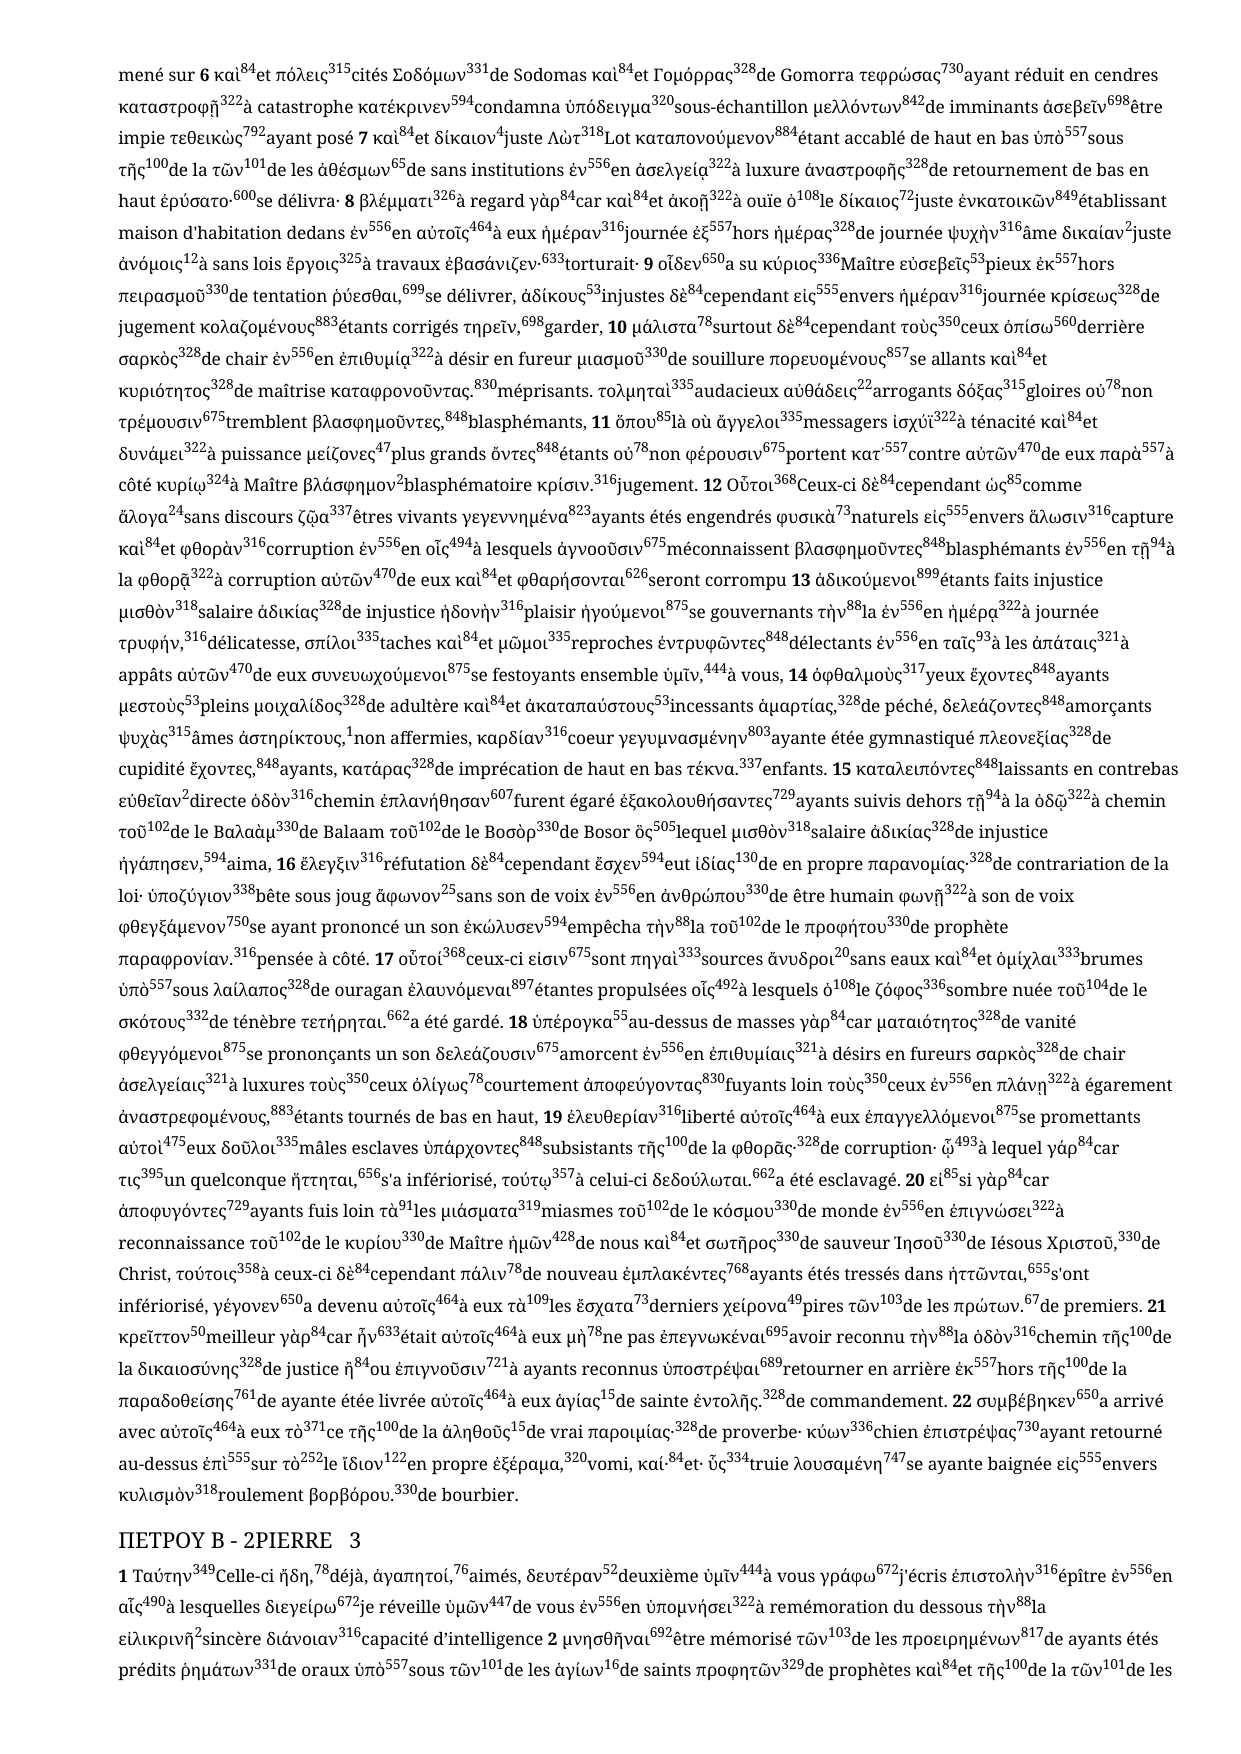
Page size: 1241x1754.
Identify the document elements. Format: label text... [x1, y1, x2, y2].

text 1 Ταύτην349Celle-ci ἤδη,78déjà, ἀγαπητοί,76aimés, δευτέραν52deuxième ὑμῖν444à vous γράφω672j'écris ἐπιστολὴν316épître ἐν556en αἷς490à lesquelles διεγείρω672je réveille ὑμῶν447de vous ἐν556en ὑπομνήσει322à remémoration du dessous τὴν88la εἰλικρινῆ2sincère διάνοιαν316capacité d’intelligence 2 μνησθῆναι692être mémorisé τῶν103de les προειρημένων817de ayants étés prédits ῥημάτων331de oraux ὑπὸ557sous τῶν101de les ἁγίων16de saints προφητῶν329de prophètes καὶ84et τῆς100de la τῶν101de les ἀποστόλων329de envoyés ὑμῶν447de vous ἐντολῆς328de commandement τοῦ102de le κυρίου330de Maître καὶ84et σωτῆρος.330de sauveur. 3 τοῦτο353celui-ci πρῶτον78premièrement γινώσκοντες848connaissants ὅτι85en ce que ἐλεύσονται619se viendront ἐπ᾽557sur ἐσχάτων213de dernières τῶν99de les ἡμερῶν327de journées ἐν556en ἐμπαιγμονῇ322à raillerie ἐμπαῖκται335railleurs κατὰ555selon τὰς247les ἰδίας117en propres ἐπιθυμίας315désirs en fureurs αὐτῶν470de eux πορευόμενοι875se allants 4 καὶ84et λέγοντες·848disants· ποῦ78où? ἐστιν676est ἡ106la ἐπαγγελία334promesse τῆς100de la παρουσίας328de présence αὐτοῦ;471de lui? ἀφ᾽557au loin ἧς497de laquelle γὰρ84car οἱ107les πατέρες335pères ἐκοιμήθησαν,607furent mis au coucher, πάντα396tous οὕτως78ainsi διαμένει676reste constamment ἀπ᾽557au loin ἀρχῆς328de origine κτίσεως.328de création. 5 λανθάνει676omet γὰρ84car αὐτοὺς458eux τοῦτο371celui-ci θέλοντας830voulants ὅτι85en ce que οὐρανοὶ335cieux ἦσαν632étaient ἔκπαλαι78depuis longtemps καὶ84et γῆ334terre ἐξ557hors ὕδατος332de eau καὶ84et δι᾽557par ὕδατος332de eau συνεστῶσα790ayante dressée avec τῷ96à le τοῦ102de le θεοῦ330de Dieu λόγῳ324à discours 6 δι᾽557par ὧν500de lesquels ὁ108le τότε78alors κόσμος336monde ὕδατι326à eau κατακλυσθεὶς769ayant été baigné de flots de haut en bas ἀπώλετο·600se perdit au loin· 7 οἱ107les δὲ84cependant νῦν78maintenant οὐρανοὶ335cieux καὶ84et ἡ106la γῆ334terre τῷ96à le αὐτῷ149à même λόγῳ324à discours τεθησαυρισμένοι821ayants étés thésaurisés εἰσὶν675sont πυρὶ326à feu τηρούμενοι899étants gardés εἰς555envers ἡμέραν316journée κρίσεως328de jugement καὶ84et ἀπωλείας328de perte complète τῶν101de les ἀσεβῶν16de impies ἀνθρώπων.329de êtres humains. 8 Ἓν74Un δὲ84cependant τοῦτο163celui-ci μὴ78ne pas λανθανέτω580omette ὑμᾶς,441vous, ἀγαπητοί,76aimés, ὅτι85en ce que μία200une ἡμέρα334journée παρὰ556à côté κυρίῳ324à Maître ὡς85comme χίλια203mille ἔτη337ans καὶ84et χίλια203mille ἔτη337ans ὡς85comme ἡμέρα334journée μία.200une. 9 οὐ84non βραδύνει676tarde κύριος336Maître τῆς260de la ἐπαγγελίας,328de promesse, ὥς85comme τινες394des quelconques βραδύτητα316lenteur ἡγοῦνται,681se gouvernent, ἀλλὰ84mais μακροθυμεῖ676éloigne fureur εἰς555envers ὑμᾶς441vous μὴ84ne pas βουλόμενός876se ayant dessein τινας377des quelconques ἀπολέσθαι691se perdre au loin ἀλλὰ84mais πάντας377tous εἰς555envers μετάνοιαν316transintelligence χωρῆσαι.689placer. 10 Ἥξει614Surgira δὲ84cependant ἡμέρα334journée κυρίου330de Maître ὡς85comme κλέπτης336voleur ἐν556en ᾗ491à laquelle οἱ107les οὐρανοὶ335cieux ῥοιζηδὸν78avec un fort bruit παρελεύσονται,619se passeront à côté, στοιχεῖα337éléments δὲ84cependant καυσούμενα901étants embrasés λυθήσεται,627sera délié, καὶ84et γῆ334terre καὶ84et τὰ109les ἐν556en αὐτῇ463à elle ἔργα337travaux εὑρεθήσεται.627sera trouvé. 11 Τούτων364de Ceux-ci οὕτως78ainsi πάντων287de tous λυομένων895de étants déliés ποταποὺς401de quels δεῖ676attache de lien ὑπάρχειν698subsister ὑμᾶς441vous ἐν556en ἁγίαις8à saintes ἀναστροφαῖς321à retournements de bas en haut καὶ84et εὐσεβείαις321à piétés 12 προσδοκῶντας830attendants καὶ84et σπεύδοντας830hâtants τὴν88la παρουσίαν316présence τῆς100de la τοῦ102de le θεοῦ330de Dieu ἡμέρας328de journée δι᾽555par le fait de ἣν485laquelle οὐρανοὶ335cieux πυρούμενοι899étants brûlés au feu λυθήσονται626seront délié καὶ84et στοιχεῖα337éléments καυσούμενα901étants embrasés τήκεται.688est fondu. 13 καινοὺς3nouveaux δὲ84cependant οὐρανοὺς317cieux καὶ84et γῆν316terre καινὴν2nouvelle κατὰ555selon τὸ92le ἐπάγγελμα320promesse αὐτοῦ471de lui προσδοκῶμεν671nous attendons ἐν556en οἷς492à lesquels δικαιοσύνη334justice κατοικεῖ.676établit maison d'habitation. 14 Διό,84C'est pourquoi, ἀγαπητοί,76aimés, ταῦτα352ceux-ci προσδοκῶντες848attendants σπουδάσατε561soyez en hâte ἄσπιλοι71sans taches καὶ84et ἀμώμητοι71irréprochables αὐτῷ465à lui εὑρεθῆναι692être trouvé ἐν556en εἰρήνῃ322à paix 15 καὶ84et τὴν88la τοῦ102de le κυρίου330de Maître ἡμῶν428de nous μακροθυμίαν316distance de fureur σωτηρίαν316sauvetage ἡγεῖσθε,581que vous vous gouvernez, καθὼς78de haut en bas comme καὶ78aussi ὁ108le ἀγαπητὸς72aimé ἡμῶν428de nous ἀδελφὸς336frère Παῦλος336Paulus κατὰ555selon τὴν88la δοθεῖσαν751ayante étée donnée αὐτῷ465à lui σοφίαν316sagesse ἔγραψεν594écrivit ὑμῖν,444à vous, 16 ὡς85comme καὶ78aussi ἐν556en πάσαις277à toutes ἐπιστολαῖς321à épîtres λαλῶν849bavardant ἐν556en αὐταῖς462à elles περὶ557autour τούτων364de ceux-ci ἐν556en αἷς490à lesquelles ἐστιν676est δυσνόητά49difficiles à comprendre τινα293des quelconques ἃ488lesquels οἱ107les ἀμαθεῖς71ignorants καὶ84et ἀστήρικτοι71non affermis στρεβλοῦσιν675tordent ὡς85comme καὶ78aussi τὰς87les λοιπὰς117restantes γραφὰς315écritures πρὸς555vers τὴν248la ἰδίαν349en propre αὐτῶν470de eux ἀπώλειαν.316perte complète. 17 Ὑμεῖς453Vous οὖν,84donc, ἀγαπητοί,76aimés, προγινώσκοντες848connaissants avant φυλάσσεσθε,581que vous vous gardiennez, ἵνα85afin que μὴ78ne pas τῇ94à la τῶν101de les ἀθέσμων65de sans institutions πλάνῃ322à égarement συναπαχθέντες768ayants étés emmenés avec ἐκπέσητε905que vous tombiez dehors τοῦ262de le ἰδίου132de en propre στηριγμοῦ,330de fixité, 18 αὐξάνετε577croissez δὲ84cependant ἐν556en χάριτι322à grâce καὶ84et γνώσει322à connaissance τοῦ102de le κυρίου330de Maître ἡμῶν428de nous καὶ84et σωτῆρος330de sauveur Ἰησοῦ330de Iésous Χριστοῦ.330de Christ. αὐτῷ465à lui ἡ106la δόξα334gloire καὶ84et νῦν78maintenant καὶ84et εἰς555envers ἡμέραν316journée αἰῶνος.330de ère. ἀμήν·309amen· [118, 1560, 1181, 1682]
text 1 Ἐγένοντο599Se devinrent δὲ84cependant καὶ78aussi ψευδοπροφῆται335faux prophètes ἐν556en τῷ96à le λαῷ,324à peuple, ὡς85comme καὶ78aussi ἐν556en ὑμῖν444à vous ἔσονται619se seront ψευδοδιδάσκαλοι335faux enseignants οἵτινες504lesquels des quelconques παρεισάξουσιν613introduiront à côté αἱρέσεις315hérésies ἀπωλείας328de perte complète καὶ78aussi τὸν90le ἀγοράσαντα716ayant acheté à l'agora αὐτοὺς458eux δεσπότην318despote ἀρνούμενοι875se niants ἐπάγοντες848menants sur ἑαυτοῖς539à eux-mêmes ταχινὴν2rapide ἀπώλειαν.316perte complète. 2 καὶ84et πολλοὶ394nombreux ἐξακολουθήσουσιν613suivront dehors αὐτῶν470de eux ταῖς93à les ἀσελγείαις321à luxures δι᾽555par le fait de οὓς486lesquels ἡ106la ὁδὸς334chemin τῆς100de la ἀληθείας328de vérité βλασφημηθήσεται,627sera blasphémé, 3 καὶ84et ἐν556en πλεονεξίᾳ322à cupidité πλαστοῖς10à façonnés λόγοις323à discours ὑμᾶς441vous ἐμπορεύσονται619se négocieront οἷς492à lesquels τὸ110le κρίμα338objet de jugement ἔκπαλαι78depuis longtemps οὐκ78non ἀργεῖ676est sans travail καὶ84et ἡ106la ἀπώλεια334perte complète αὐτῶν470de eux οὐ78non νυστάζει.676assoupit. 4 Εἰ85Si γὰρ84car ὁ108le θεὸς336Dieu ἀγγέλων329de messagers ἁμαρτησάντων724de ayants péchés οὐκ78non ἐφείσατο600se épargna ἀλλὰ84mais σειραῖς321à lassos ζόφου330de sombre nuée ταρταρώσας730ayant jeté au Tartare παρέδωκεν594livra εἰς555envers κρίσιν316jugement τηρουμένους883étants gardés 5 καὶ84et ἀρχαίου17de originaire κόσμου330de monde οὐκ84non ἐφείσατο600se épargna ἀλλὰ84mais ὄγδοον54huitième Νῶε318Noé δικαιοσύνης328de justice κήρυκα318proclamateur ἐφύλαξεν594gardienna κατακλυσμὸν318cataclysme κόσμῳ324à monde ἀσεβῶν65de impies ἐπάξας730ayant mené sur 6 καὶ84et πόλεις315cités Σοδόμων331de Sodomas καὶ84et Γομόρρας328de Gomorra τεφρώσας730ayant réduit en cendres καταστροφῇ322à catastrophe κατέκρινεν594condamna ὑπόδειγμα320sous-échantillon μελλόντων842de imminants ἀσεβεῖν698être impie τεθεικὼς792ayant posé 7 καὶ84et δίκαιον4juste Λὼτ318Lot καταπονούμενον884étant accablé de haut en bas ὑπὸ557sous τῆς100de la τῶν101de les ἀθέσμων65de sans institutions ἐν556en ἀσελγείᾳ322à luxure ἀναστροφῆς328de retournement de bas en haut ἐρύσατο·600se délivra· 8 βλέμματι326à regard γὰρ84car καὶ84et ἀκοῇ322à ouïe ὁ108le δίκαιος72juste ἐνκατοικῶν849établissant maison d'habitation dedans ἐν556en αὐτοῖς464à eux ἡμέραν316journée ἐξ557hors ἡμέρας328de journée ψυχὴν316âme δικαίαν2juste ἀνόμοις12à sans lois ἔργοις325à travaux ἐβασάνιζεν·633torturait· 9 οἶδεν650a su κύριος336Maître εὐσεβεῖς53pieux ἐκ557hors πειρασμοῦ330de tentation ῥύεσθαι,699se délivrer, ἀδίκους53injustes δὲ84cependant εἰς555envers ἡμέραν316journée κρίσεως328de jugement κολαζομένους883étants corrigés τηρεῖν,698garder, 10 μάλιστα78surtout δὲ84cependant τοὺς350ceux ὀπίσω560derrière σαρκὸς328de chair ἐν556en ἐπιθυμίᾳ322à désir en fureur μιασμοῦ330de souillure πορευομένους857se allants καὶ84et κυριότητος328de maîtrise καταφρονοῦντας.830méprisants. τολμηταὶ335audacieux αὐθάδεις22arrogants δόξας315gloires οὐ78non τρέμουσιν675tremblent βλασφημοῦντες,848blasphémants, 11 ὅπου85là où ἄγγελοι335messagers ἰσχύϊ322à ténacité καὶ84et δυνάμει322à puissance μείζονες47plus grands ὄντες848étants οὐ78non φέρουσιν675portent κατ᾽557contre αὐτῶν470de eux παρὰ557à côté κυρίῳ324à Maître βλάσφημον2blasphématoire κρίσιν.316jugement. 12 Οὗτοι368Ceux-ci δὲ84cependant ὡς85comme ἄλογα24sans discours ζῷα337êtres vivants γεγεννημένα823ayants étés engendrés φυσικὰ73naturels εἰς555envers ἅλωσιν316capture καὶ84et φθορὰν316corruption ἐν556en οἷς494à lesquels ἀγνοοῦσιν675méconnaissent βλασφημοῦντες848blasphémants ἐν556en τῇ94à la φθορᾷ322à corruption αὐτῶν470de eux καὶ84et φθαρήσονται626seront corrompu 13 ἀδικούμενοι899étants faits injustice μισθὸν318salaire ἀδικίας328de injustice ἡδονὴν316plaisir ἡγούμενοι875se gouvernants τὴν88la ἐν556en ἡμέρᾳ322à journée τρυφήν,316délicatesse, σπίλοι335taches καὶ84et μῶμοι335reproches ἐντρυφῶντες848délectants ἐν556en ταῖς93à les ἀπάταις321à appâts αὐτῶν470de eux συνευωχούμενοι875se festoyants ensemble ὑμῖν,444à vous, 14 ὀφθαλμοὺς317yeux ἔχοντες848ayants μεστοὺς53pleins μοιχαλίδος328de adultère καὶ84et ἀκαταπαύστους53incessants ἁμαρτίας,328de péché, δελεάζοντες848amorçants ψυχὰς315âmes ἀστηρίκτους,1non affermies, καρδίαν316coeur γεγυμνασμένην803ayante étée gymnastiqué πλεονεξίας328de cupidité ἔχοντες,848ayants, κατάρας328de imprécation de haut en bas τέκνα.337enfants. 15 καταλειπόντες848laissants en contrebas εὐθεῖαν2directe ὁδὸν316chemin ἐπλανήθησαν607furent égaré ἐξακολουθήσαντες729ayants suivis dehors τῇ94à la ὁδῷ322à chemin τοῦ102de le Βαλαὰμ330de Balaam τοῦ102de le Βοσὸρ330de Bosor ὃς505lequel μισθὸν318salaire ἀδικίας328de injustice ἠγάπησεν,594aima, 16 ἔλεγξιν316réfutation δὲ84cependant ἔσχεν594eut ἰδίας130de en propre παρανομίας·328de contrariation de la loi· ὑποζύγιον338bête sous joug ἄφωνον25sans son de voix ἐν556en ἀνθρώπου330de être humain φωνῇ322à son de voix φθεγξάμενον750se ayant prononcé un son ἐκώλυσεν594empêcha τὴν88la τοῦ102de le προφήτου330de prophète παραφρονίαν.316pensée à côté. 17 οὗτοί368ceux-ci εἰσιν675sont πηγαὶ333sources ἄνυδροι20sans eaux καὶ84et ὁμίχλαι333brumes ὑπὸ557sous λαίλαπος328de ouragan ἐλαυνόμεναι897étantes propulsées οἷς492à lesquels ὁ108le ζόφος336sombre nuée τοῦ104de le σκότους332de ténèbre τετήρηται.662a été gardé. 18 ὑπέρογκα55au-dessus de masses γὰρ84car ματαιότητος328de vanité φθεγγόμενοι875se prononçants un son δελεάζουσιν675amorcent ἐν556en ἐπιθυμίαις321à désirs en fureurs σαρκὸς328de chair ἀσελγείαις321à luxures τοὺς350ceux ὀλίγως78courtement ἀποφεύγοντας830fuyants loin τοὺς350ceux ἐν556en πλάνῃ322à égarement ἀναστρεφομένους,883étants tournés de bas en haut, 19 ἐλευθερίαν316liberté αὐτοῖς464à eux ἐπαγγελλόμενοι875se promettants αὐτοὶ475eux δοῦλοι335mâles esclaves ὑπάρχοντες848subsistants τῆς100de la φθορᾶς·328de corruption· ᾧ493à lequel γάρ84car τις395un quelconque ἥττηται,656s'a infériorisé, τούτῳ357à celui-ci δεδούλωται.662a été esclavagé. 20 εἰ85si γὰρ84car ἀποφυγόντες729ayants fuis loin τὰ91les μιάσματα319miasmes τοῦ102de le κόσμου330de monde ἐν556en ἐπιγνώσει322à reconnaissance τοῦ102de le κυρίου330de Maître ἡμῶν428de nous καὶ84et σωτῆρος330de sauveur Ἰησοῦ330de Iésous Χριστοῦ,330de Christ, τούτοις358à ceux-ci δὲ84cependant πάλιν78de nouveau ἐμπλακέντες768ayants étés tressés dans ἡττῶνται,655s'ont infériorisé, γέγονεν650a devenu αὐτοῖς464à eux τὰ109les ἔσχατα73derniers χείρονα49pires τῶν103de les πρώτων.67de premiers. 21 κρεῖττον50meilleur γὰρ84car ἦν633était αὐτοῖς464à eux μὴ78ne pas ἐπεγνωκέναι695avoir reconnu τὴν88la ὁδὸν316chemin τῆς100de la δικαιοσύνης328de justice ἢ84ou ἐπιγνοῦσιν721à ayants reconnus ὑποστρέψαι689retourner en arrière ἐκ557hors τῆς100de la παραδοθείσης761de ayante étée livrée αὐτοῖς464à eux ἁγίας15de sainte ἐντολῆς.328de commandement. 22 συμβέβηκεν650a arrivé avec αὐτοῖς464à eux τὸ371ce τῆς100de la ἀληθοῦς15de vrai παροιμίας·328de proverbe· κύων336chien ἐπιστρέψας730ayant retourné au-dessus ἐπὶ555sur τὸ252le ἴδιον122en propre ἐξέραμα,320vomi, καί·84et· ὗς334truie λουσαμένη747se ayante baignée εἰς555envers κυλισμὸν318roulement βορβόρου.330de bourbier. [118, 59, 1181, 1507]
text ΠΕΤΡΟΥ Β - 2PIERRE 3 [118, 1526, 1181, 1555]
